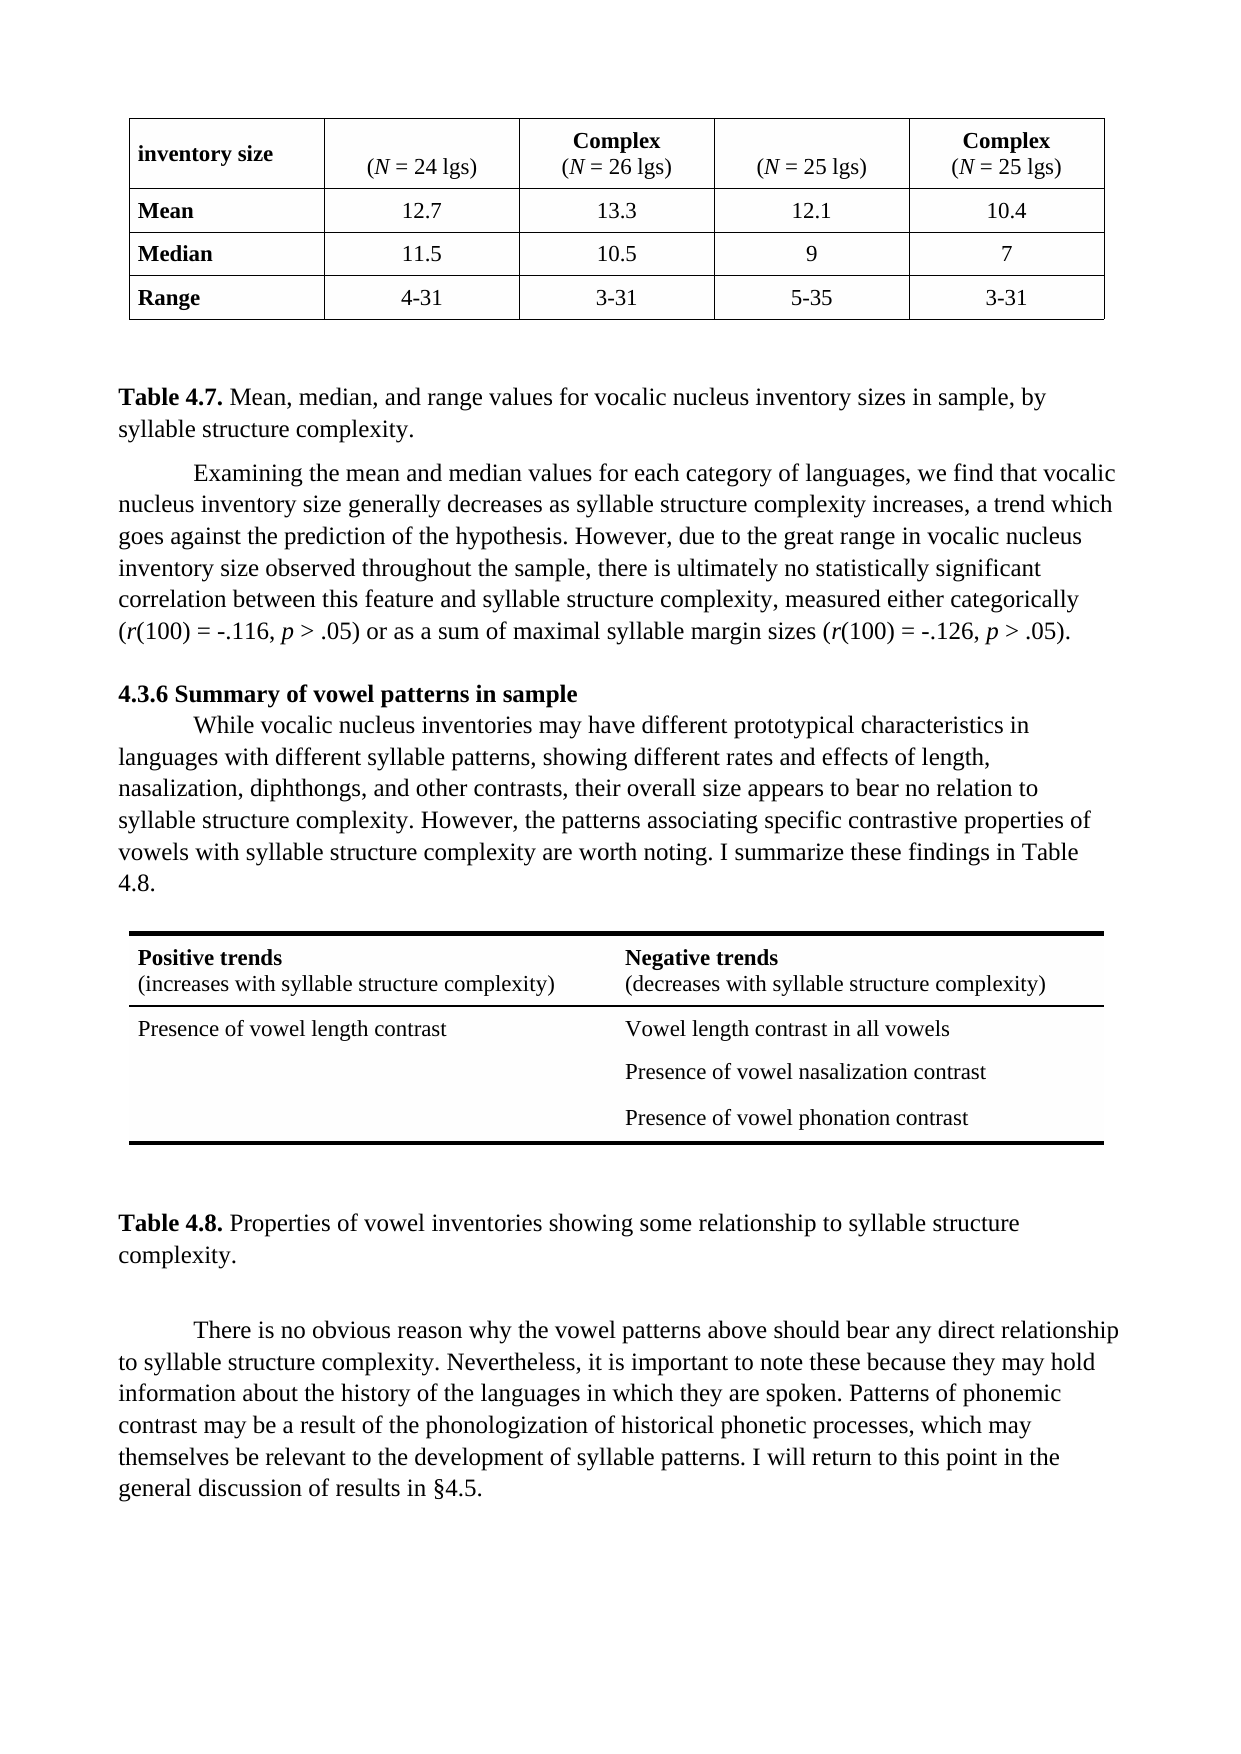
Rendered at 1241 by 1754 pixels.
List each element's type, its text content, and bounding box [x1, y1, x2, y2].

table_cell 10.4 [910, 189, 1104, 232]
table_cell inventory size [130, 119, 324, 188]
table_cell 10.5 [520, 233, 714, 275]
text Table 4.7. Mean, median, and range values for vocalic nucleus inventory sizes in sample, by syllable structure complexity. [118, 382, 1122, 443]
table_cell Median [130, 233, 324, 275]
table_cell Vowel length contrast in all vowels [617, 1007, 1104, 1050]
table_cell 7 [910, 233, 1104, 275]
table_cell 5-35 [715, 276, 909, 319]
table_cell (N = 24 lgs) [325, 119, 519, 188]
table_cell 4-31 [325, 276, 519, 319]
table_cell 3-31 [910, 276, 1104, 319]
table_header Negative trends (decreases with syllable structure complexity) [617, 936, 1104, 1005]
table_cell 12.1 [715, 189, 909, 232]
table_cell [129, 1050, 617, 1095]
table_cell 11.5 [325, 233, 519, 275]
table_cell 3-31 [520, 276, 714, 319]
table_header Positive trends (increases with syllable structure complexity) [129, 936, 617, 1005]
table_cell Mean [130, 189, 324, 232]
table_cell Presence of vowel length contrast [129, 1007, 617, 1050]
text There is no obvious reason why the vowel patterns above should bear any direct relationship to syllable structure complexity. Nevertheless, it is important to note these because they may hold information about the history of the languages in which they are spoken. Patterns of phonemic contrast may be a result of the phonologization of historical phonetic processes, which may themselves be relevant to the development of syllable patterns. I will return to this point in the general discussion of results in §4.5. [118, 1315, 1122, 1502]
table_cell Complex (N = 26 lgs) [520, 119, 714, 188]
text Examining the mean and median values for each category of languages, we find that vocalic nucleus inventory size generally decreases as syllable structure complexity increases, a trend which goes against the prediction of the hypothesis. However, due to the great range in vocalic nucleus inventory size observed throughout the sample, there is ultimately no statistically significant correlation between this feature and syllable structure complexity, measured either categorically (r(100) = -.116, p > .05) or as a sum of maximal syllable margin sizes (r(100) = -.126, p > .05). [118, 458, 1122, 644]
table_cell [129, 1095, 617, 1141]
table_cell Presence of vowel nasalization contrast [617, 1050, 1104, 1095]
table_cell Presence of vowel phonation contrast [617, 1095, 1104, 1141]
table_cell 9 [715, 233, 909, 275]
text While vocalic nucleus inventories may have different prototypical characteristics in languages with different syllable patterns, showing different rates and effects of length, nasalization, diphthongs, and other contrasts, their overall size appears to bear no relation to syllable structure complexity. However, the patterns associating specific contrastive properties of vowels with syllable structure complexity are worth noting. I summarize these findings in Table 4.8. [118, 710, 1122, 897]
table_cell 13.3 [520, 189, 714, 232]
text Table 4.8. Properties of vowel inventories showing some relationship to syllable structure complexity. [118, 1208, 1122, 1268]
table_cell Complex (N = 25 lgs) [910, 119, 1104, 188]
table_cell (N = 25 lgs) [715, 119, 909, 188]
table_cell Range [130, 276, 324, 319]
table_cell 12.7 [325, 189, 519, 232]
subtitle 4.3.6 Summary of vowel patterns in sample [118, 679, 1122, 708]
